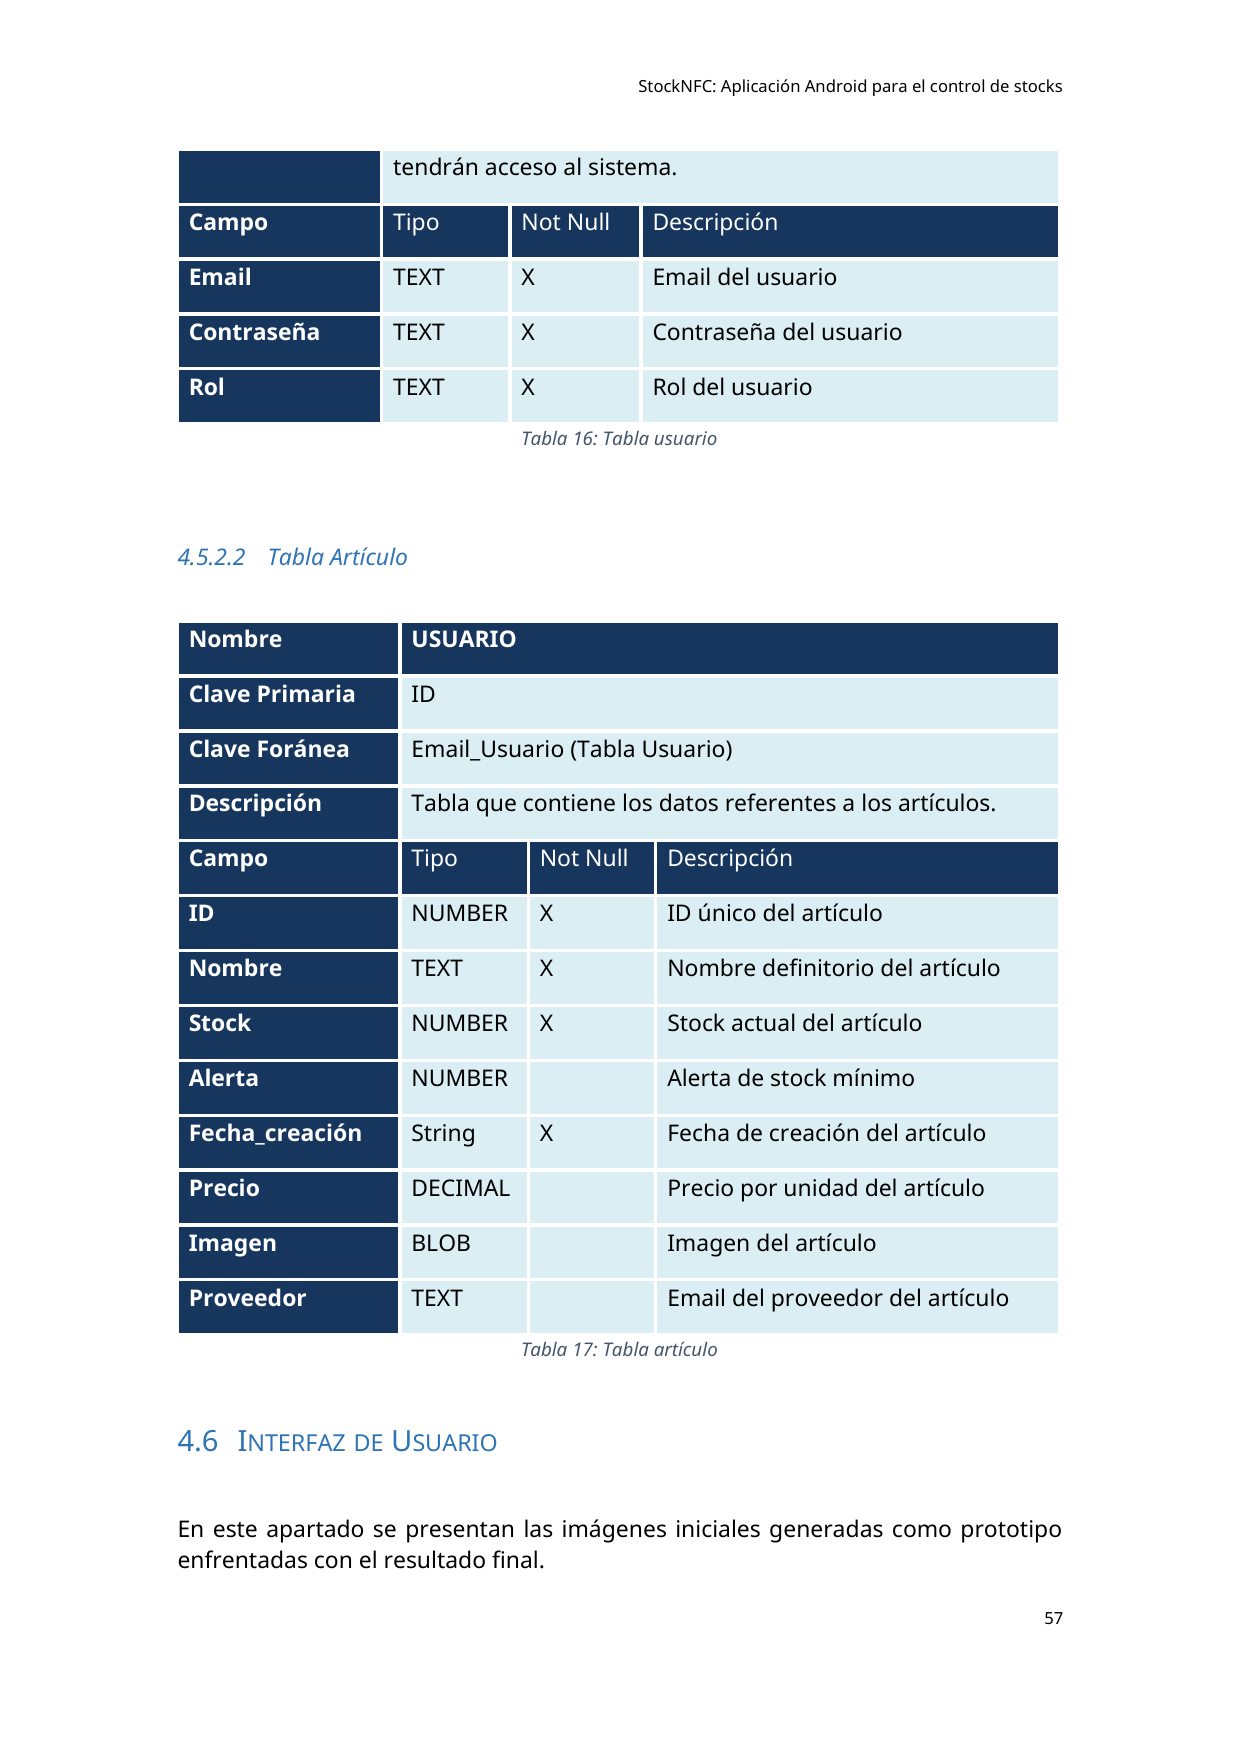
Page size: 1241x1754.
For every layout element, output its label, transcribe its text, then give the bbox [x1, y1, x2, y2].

table_cell TEXT [383, 316, 508, 367]
table_cell X [530, 897, 654, 949]
table_cell ID [402, 678, 1058, 729]
table_cell TEXT [402, 1281, 527, 1333]
table_cell Imagen [179, 1227, 398, 1278]
table_cell X [512, 316, 639, 367]
table_cell TEXT [383, 370, 508, 422]
table_cell Email del proveedor del artículo [657, 1281, 1058, 1333]
text Tabla 16: Tabla usuario [177, 425, 1063, 451]
text En este apartado se presentan las imágenes iniciales generadas como prototipo enfrentadas con el resultado final. [177, 1512, 1063, 1575]
table_cell TEXT [383, 261, 508, 312]
table_cell X [512, 261, 639, 312]
table_cell BLOB [402, 1227, 527, 1278]
table_cell Clave Foránea [179, 733, 398, 784]
table_cell X [512, 370, 639, 422]
table_cell Rol [179, 370, 380, 422]
table_cell Clave Primaria [179, 678, 398, 729]
table_cell Alerta de stock mínimo [657, 1062, 1058, 1114]
table_cell X [530, 952, 654, 1004]
table_cell Proveedor [179, 1281, 398, 1333]
table_cell Stock [179, 1007, 398, 1059]
table_header Nombre [179, 623, 398, 674]
table_header USUARIO [402, 623, 1058, 674]
table_cell DECIMAL [402, 1172, 527, 1223]
table_cell X [530, 1117, 654, 1168]
subtitle Tabla Artículo [177, 540, 1063, 572]
table_cell Alerta [179, 1062, 398, 1114]
table_cell Campo [179, 206, 380, 257]
table_cell Fecha_creación [179, 1117, 398, 1168]
table_cell Descripción [179, 788, 398, 839]
table_cell String [402, 1117, 527, 1168]
table_cell NUMBER [402, 897, 527, 949]
table_cell Tabla que contiene los datos referentes a los artículos. [402, 788, 1058, 839]
table_cell Email_Usuario (Tabla Usuario) [402, 733, 1058, 784]
table_cell tendrán acceso al sistema. [383, 151, 1058, 203]
table_cell Tipo [402, 842, 527, 894]
table_cell Email [179, 261, 380, 312]
table_cell [530, 1172, 654, 1223]
table_cell Descripción [643, 206, 1058, 257]
table_cell Not Null [512, 206, 639, 257]
table_cell Email del usuario [643, 261, 1058, 312]
text Tabla 17: Tabla artículo [177, 1336, 1063, 1362]
table_cell NUMBER [402, 1062, 527, 1114]
table_cell [179, 151, 380, 203]
table_cell Rol del usuario [643, 370, 1058, 422]
table_cell Campo [179, 842, 398, 894]
table_cell Contraseña [179, 316, 380, 367]
table_cell NUMBER [402, 1007, 527, 1059]
table_cell Descripción [657, 842, 1058, 894]
table_cell Precio [179, 1172, 398, 1223]
subtitle Interfaz de Usuario [177, 1420, 1063, 1460]
table_cell [530, 1062, 654, 1114]
table_cell Nombre definitorio del artículo [657, 952, 1058, 1004]
table_cell Stock actual del artículo [657, 1007, 1058, 1059]
table_cell Not Null [530, 842, 654, 894]
table_cell Fecha de creación del artículo [657, 1117, 1058, 1168]
table_cell Imagen del artículo [657, 1227, 1058, 1278]
table_cell Contraseña del usuario [643, 316, 1058, 367]
table_cell Precio por unidad del artículo [657, 1172, 1058, 1223]
table_cell Nombre [179, 952, 398, 1004]
table_cell Tipo [383, 206, 508, 257]
table_cell X [530, 1007, 654, 1059]
table_cell [530, 1227, 654, 1278]
table_cell ID único del artículo [657, 897, 1058, 949]
table_cell ID [179, 897, 398, 949]
table_cell TEXT [402, 952, 527, 1004]
table_cell [530, 1281, 654, 1333]
